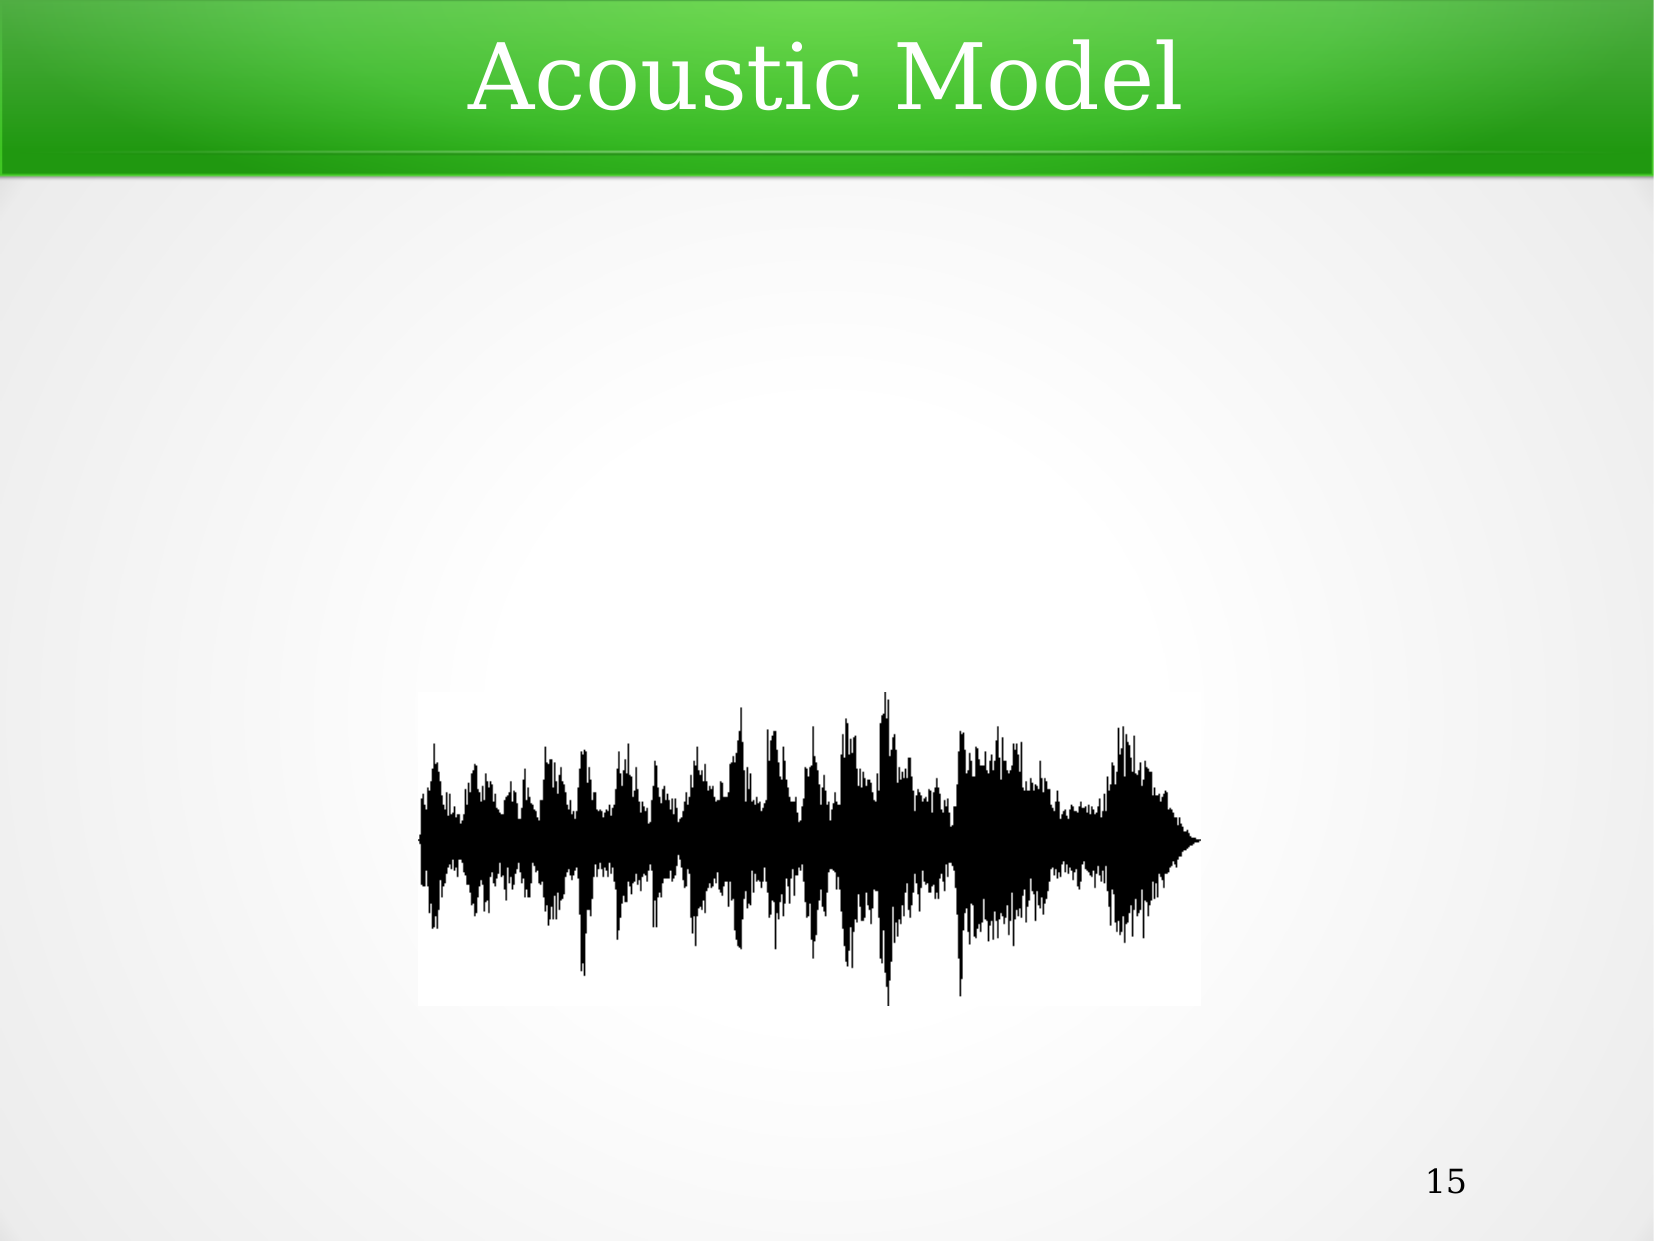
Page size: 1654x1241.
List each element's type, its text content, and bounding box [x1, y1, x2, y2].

title Acoustic Model [82, 11, 1571, 154]
picture [0, 0, 1654, 1241]
